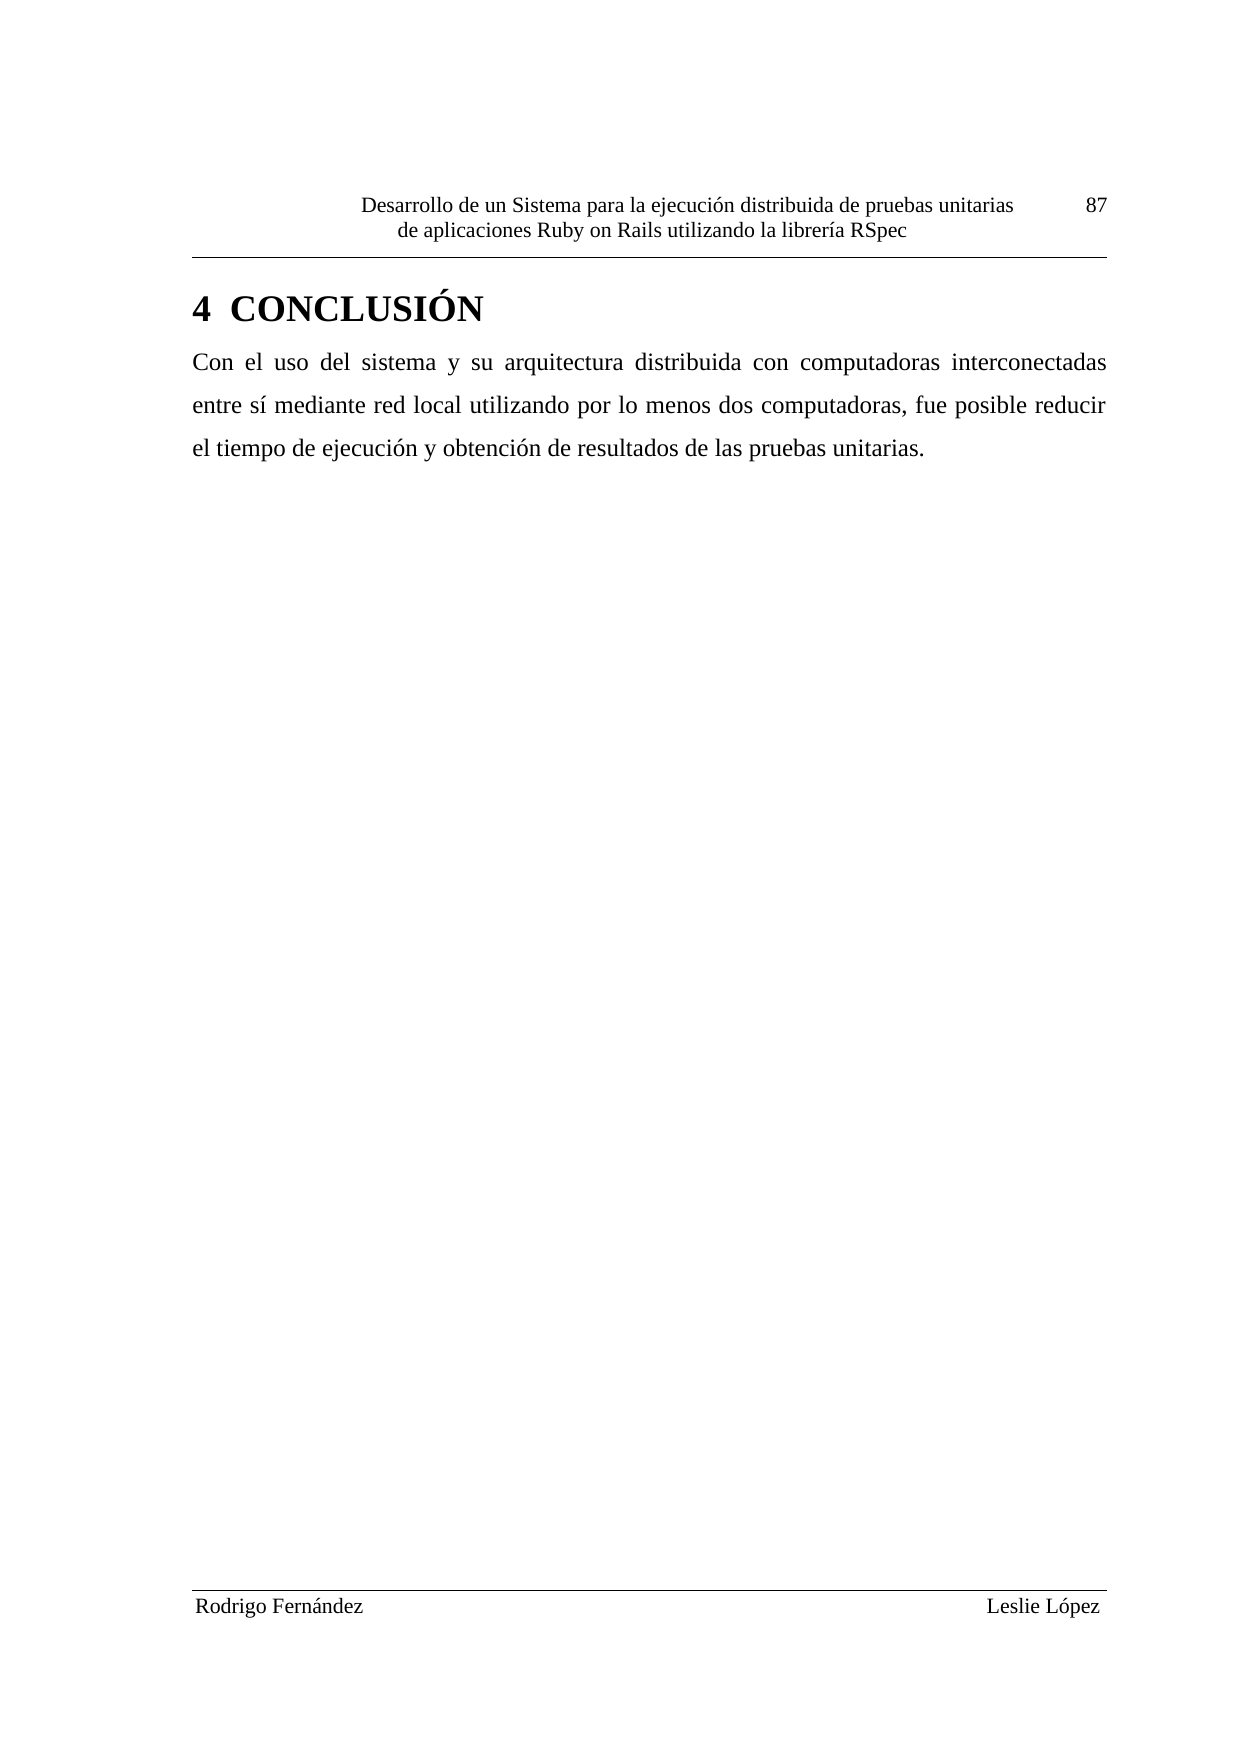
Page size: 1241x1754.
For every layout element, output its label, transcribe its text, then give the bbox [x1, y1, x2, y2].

subtitle Conclusión [192, 286, 1107, 329]
text Con el uso del sistema y su arquitectura distribuida con computadoras interconectadas entre sí mediante red local utilizando por lo menos dos computadoras, fue posible reducir el tiempo de ejecución y obtención de resultados de las pruebas unitarias. [192, 347, 1107, 462]
